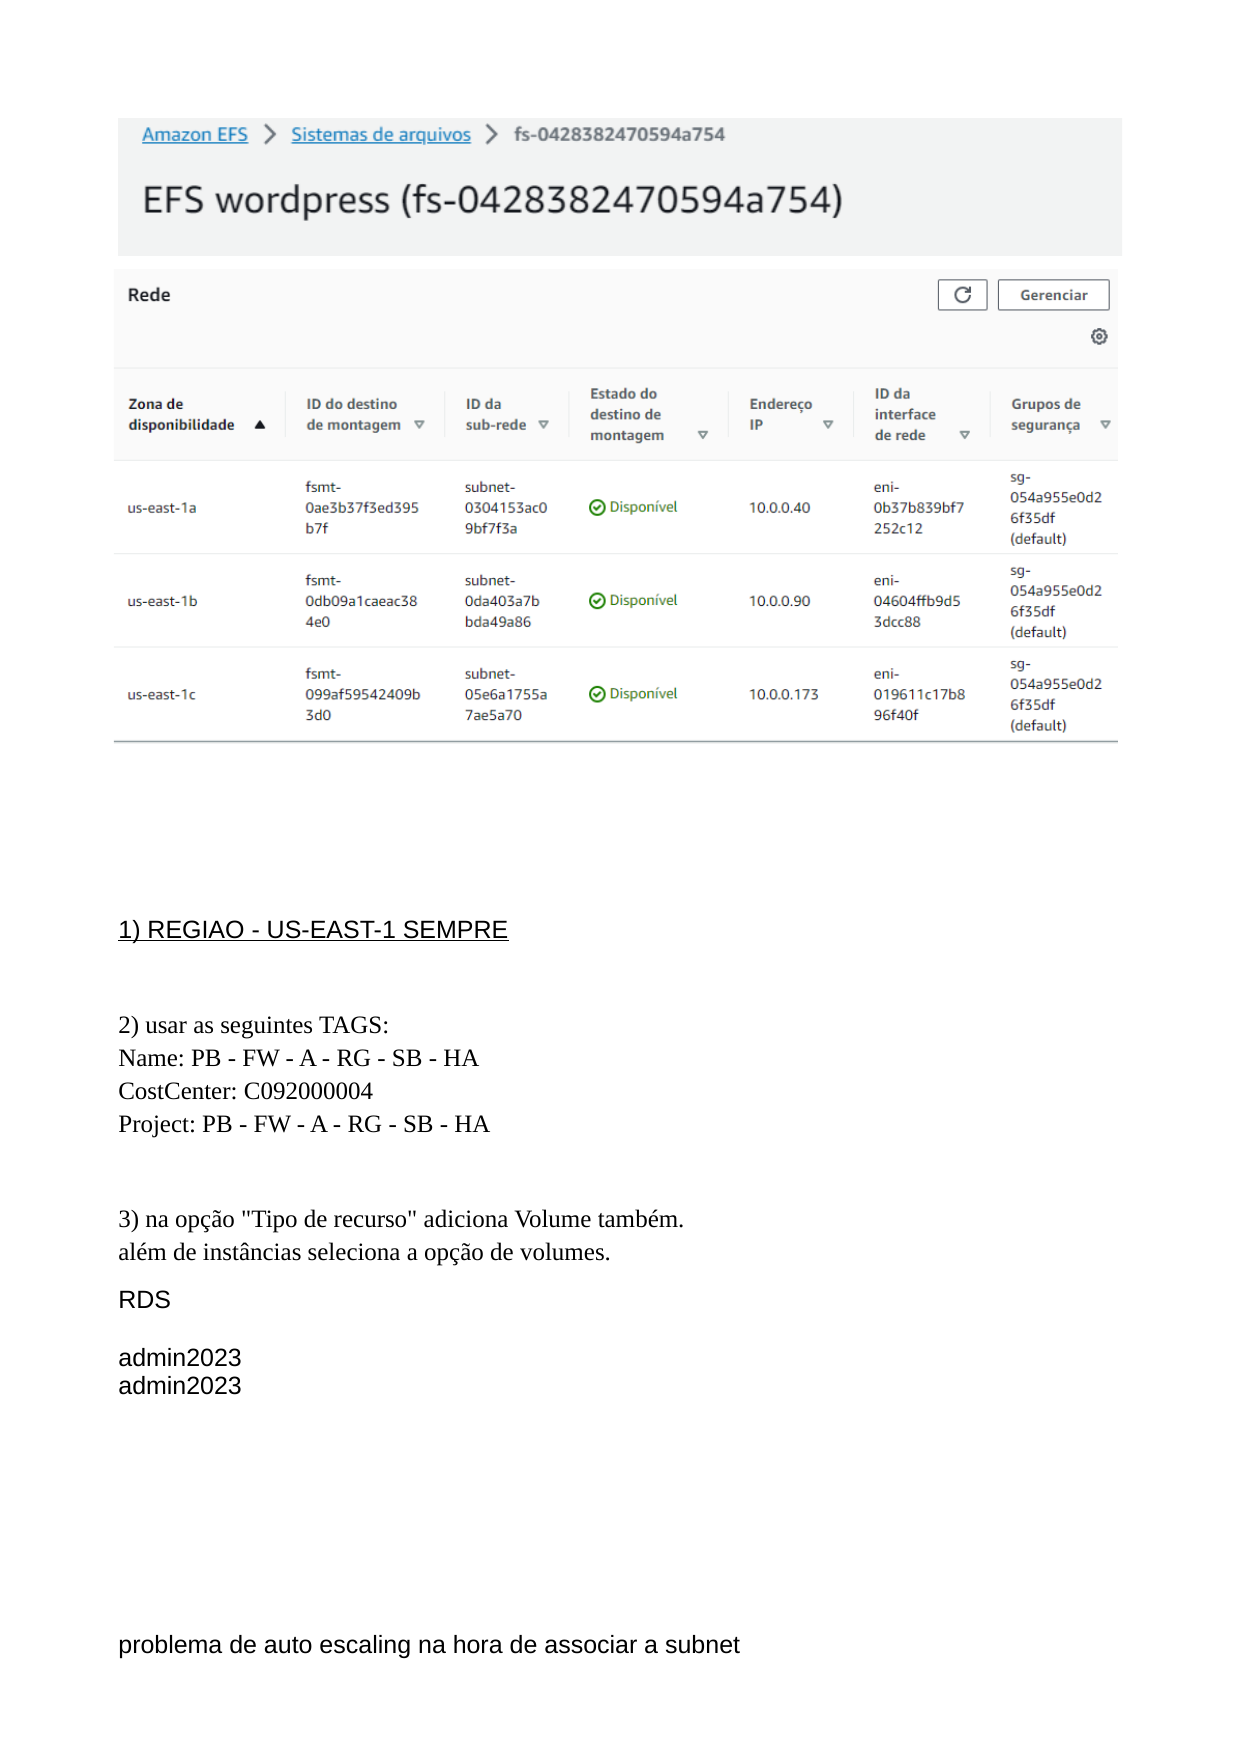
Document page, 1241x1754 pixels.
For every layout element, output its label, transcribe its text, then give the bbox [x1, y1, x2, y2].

text 3) na opção "Tipo de recurso" adiciona Volume também. além de instâncias seleciona a opção de volumes. [118, 1204, 1122, 1266]
text 2) usar as seguintes TAGS: Name: PB - FW - A - RG - SB - HA CostCenter: C092000004 Project: PB - FW - A - RG - SB - HA [118, 1010, 1122, 1138]
text admin2023 [118, 1371, 1122, 1400]
text 1) REGIAO - US-EAST-1 SEMPRE [118, 915, 1122, 944]
picture [113, 269, 1118, 744]
text RDS [118, 1285, 1122, 1314]
picture [118, 118, 1123, 256]
text problema de auto escaling na hora de associar a subnet [118, 1630, 1122, 1659]
text admin2023 [118, 1342, 1122, 1371]
